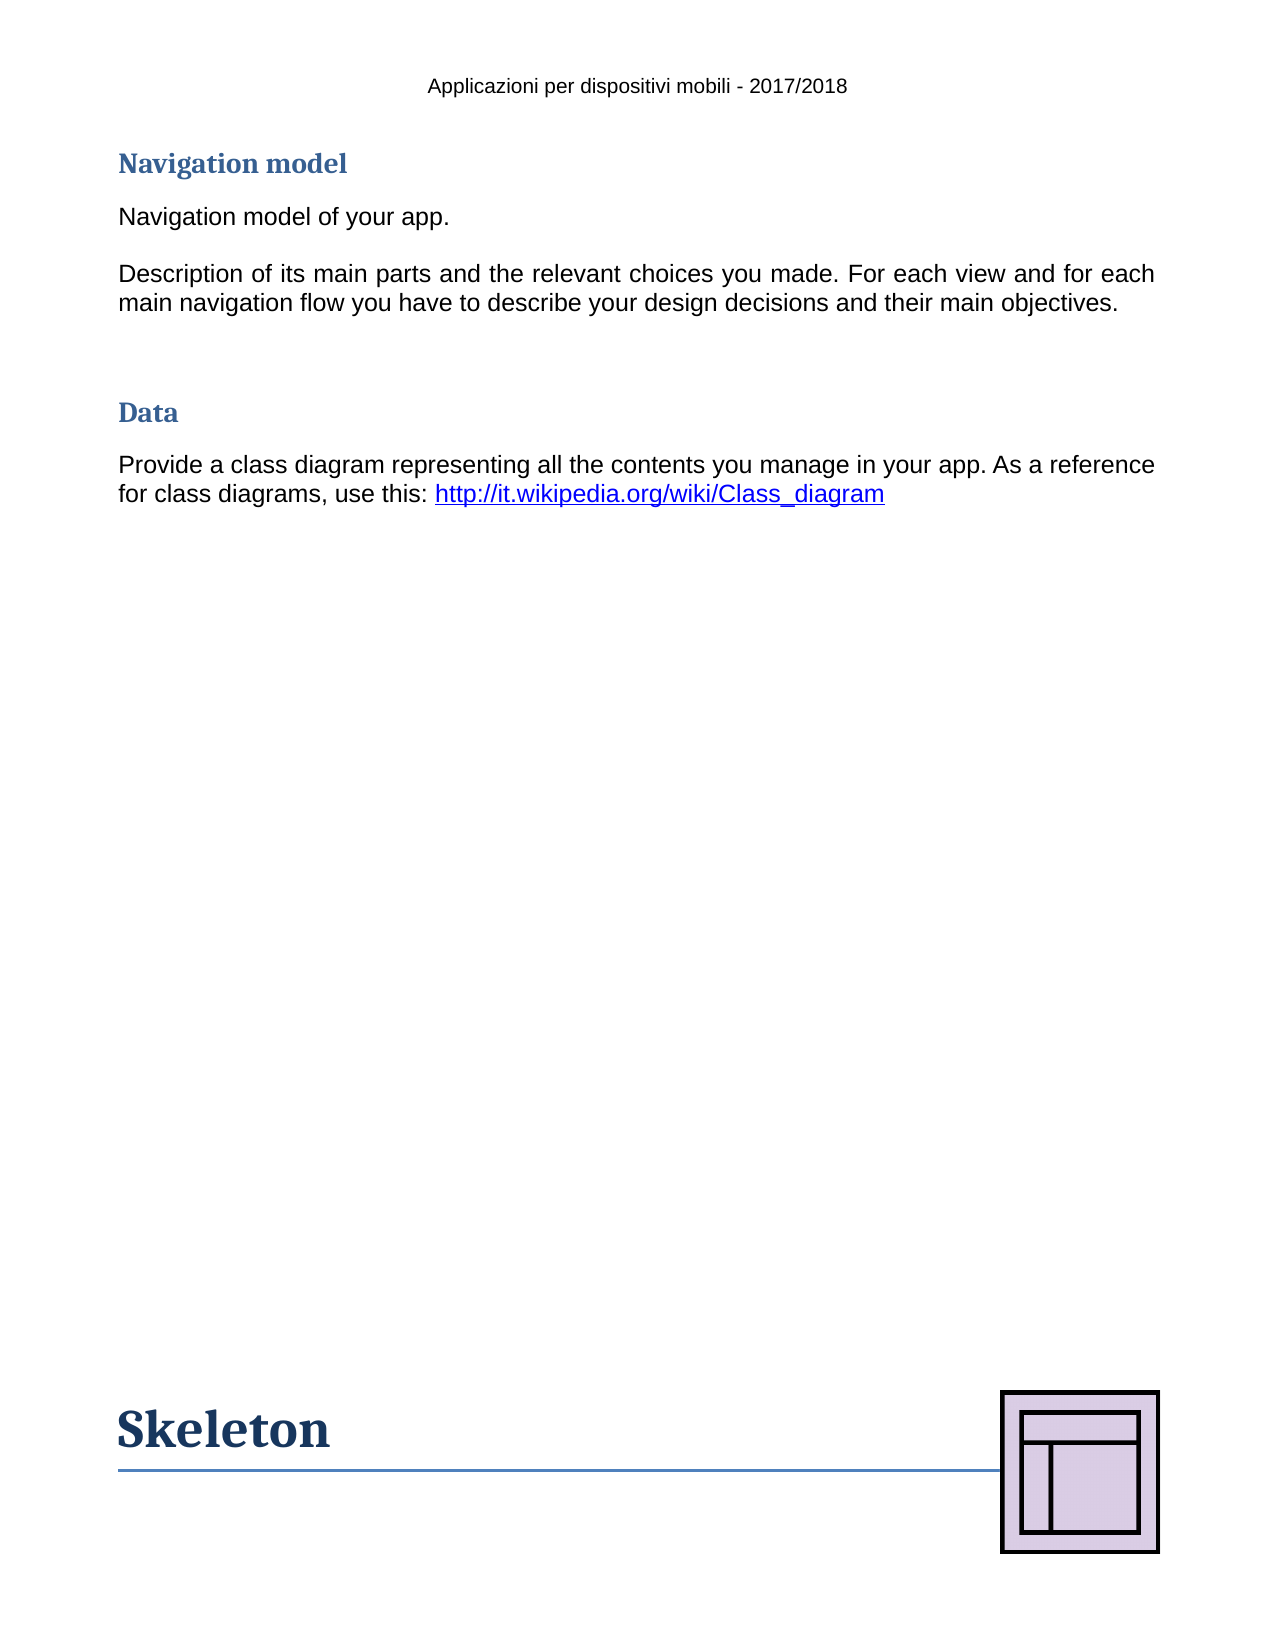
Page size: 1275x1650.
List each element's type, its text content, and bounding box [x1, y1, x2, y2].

text Skeleton [118, 1399, 999, 1469]
text Provide a class diagram representing all the contents you manage in your app. As a reference for class diagrams, use this: http://it.wikipedia.org/wiki/Class_diagram [118, 450, 1157, 508]
subtitle Data [118, 396, 1157, 429]
text Navigation model of your app. [118, 202, 1157, 231]
text Description of its main parts and the relevant choices you made. For each view and for each main navigation flow you have to describe your design decisions and their main objectives. [118, 259, 1157, 317]
subtitle Navigation model [118, 148, 1157, 181]
